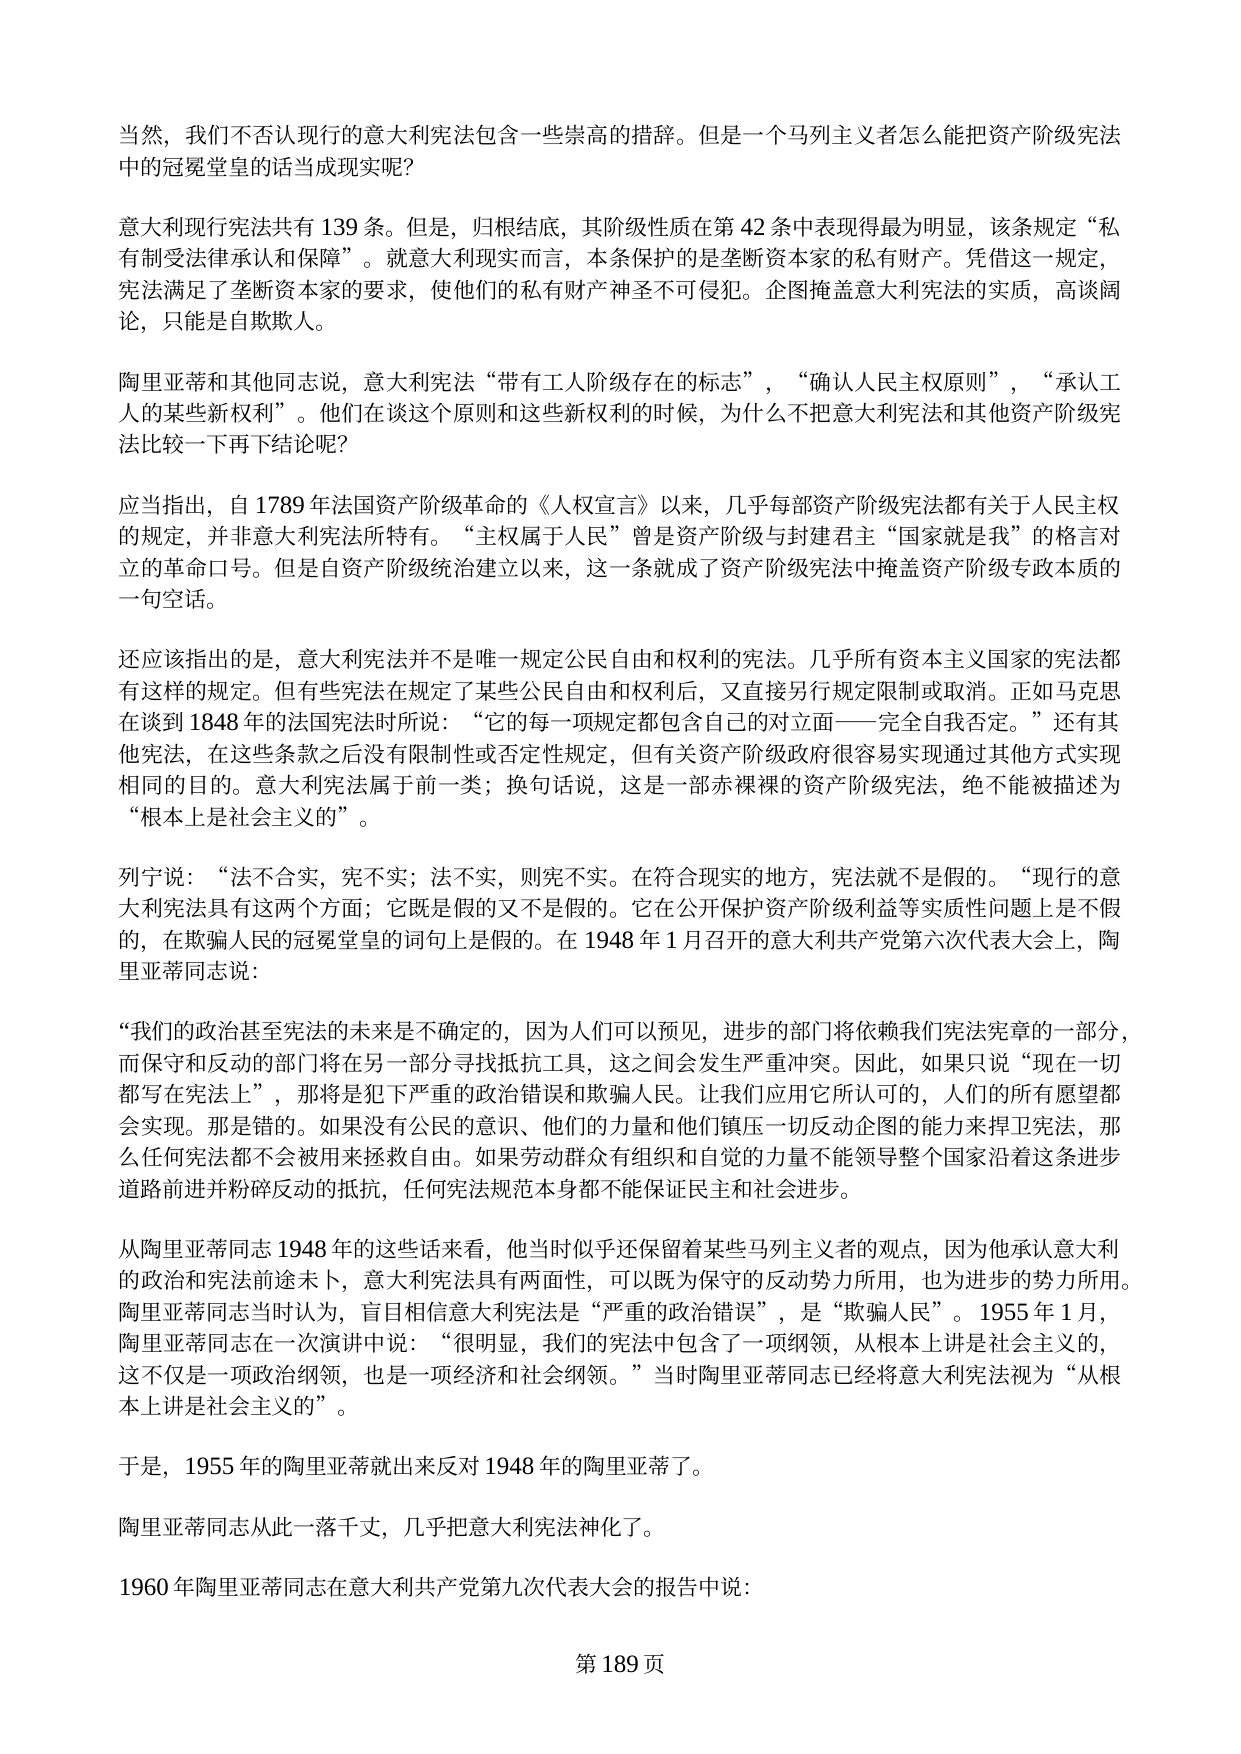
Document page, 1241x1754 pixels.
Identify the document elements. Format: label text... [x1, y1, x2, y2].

text 陶里亚蒂同志从此一落千丈，几乎把意大利宪法神化了。 [118, 1510, 1122, 1541]
text 意大利现行宪法共有139条。但是，归根结底，其阶级性质在第42条中表现得最为明显，该条规定“私有制受法律承认和保障”。就意大利现实而言，本条保护的是垄断资本家的私有财产。凭借这一规定，宪法满足了垄断资本家的要求，使他们的私有财产神圣不可侵犯。企图掩盖意大利宪法的实质，高谈阔论，只能是自欺欺人。 [118, 210, 1122, 336]
text 还应该指出的是，意大利宪法并不是唯一规定公民自由和权利的宪法。几乎所有资本主义国家的宪法都有这样的规定。但有些宪法在规定了某些公民自由和权利后，又直接另行规定限制或取消。正如马克思在谈到1848年的法国宪法时所说：“它的每一项规定都包含自己的对立面——完全自我否定。”还有其他宪法，在这些条款之后没有限制性或否定性规定，但有关资产阶级政府很容易实现通过其他方式实现相同的目的。意大利宪法属于前一类；换句话说，这是一部赤裸裸的资产阶级宪法，绝不能被描述为“根本上是社会主义的”。 [118, 642, 1122, 831]
text “我们的政治甚至宪法的未来是不确定的，因为人们可以预见，进步的部门将依赖我们宪法宪章的一部分，而保守和反动的部门将在另一部分寻找抵抗工具，这之间会发生严重冲突。因此，如果只说“现在一切都写在宪法上”，那将是犯下严重的政治错误和欺骗人民。让我们应用它所认可的，人们的所有愿望都会实现。那是错的。如果没有公民的意识、他们的力量和他们镇压一切反动企图的能力来捍卫宪法，那么任何宪法都不会被用来拯救自由。如果劳动群众有组织和自觉的力量不能领导整个国家沿着这条进步道路前进并粉碎反动的抵抗，任何宪法规范本身都不能保证民主和社会进步。 [118, 1014, 1122, 1203]
text 1960年陶里亚蒂同志在意大利共产党第九次代表大会的报告中说： [118, 1570, 1122, 1601]
text 当然，我们不否认现行的意大利宪法包含一些崇高的措辞。但是一个马列主义者怎么能把资产阶级宪法中的冠冕堂皇的话当成现实呢？ [118, 118, 1122, 181]
text 从陶里亚蒂同志1948年的这些话来看，他当时似乎还保留着某些马列主义者的观点，因为他承认意大利的政治和宪法前途未卜，意大利宪法具有两面性，可以既为保守的反动势力所用，也为进步的势力所用。陶里亚蒂同志当时认为，盲目相信意大利宪法是“严重的政治错误”，是“欺骗人民”。1955年1月，陶里亚蒂同志在一次演讲中说：“很明显，我们的宪法中包含了一项纲领，从根本上讲是社会主义的，这不仅是一项政治纲领，也是一项经济和社会纲领。”当时陶里亚蒂同志已经将意大利宪法视为“从根本上讲是社会主义的”。 [118, 1232, 1122, 1421]
text 陶里亚蒂和其他同志说，意大利宪法“带有工人阶级存在的标志”，“确认人民主权原则”，“承认工人的某些新权利”。他们在谈这个原则和这些新权利的时候，为什么不把意大利宪法和其他资产阶级宪法比较一下再下结论呢？ [118, 365, 1122, 459]
text 应当指出，自1789年法国资产阶级革命的《人权宣言》以来，几乎每部资产阶级宪法都有关于人民主权的规定，并非意大利宪法所特有。“主权属于人民”曾是资产阶级与封建君主“国家就是我”的格言对立的革命口号。但是自资产阶级统治建立以来，这一条就成了资产阶级宪法中掩盖资产阶级专政本质的一句空话。 [118, 488, 1122, 614]
text 于是，1955年的陶里亚蒂就出来反对1948年的陶里亚蒂了。 [118, 1449, 1122, 1481]
text 列宁说：“法不合实，宪不实；法不实，则宪不实。在符合现实的地方，宪法就不是假的。“现行的意大利宪法具有这两个方面；它既是假的又不是假的。它在公开保护资产阶级利益等实质性问题上是不假的，在欺骗人民的冠冕堂皇的词句上是假的。在1948年1月召开的意大利共产党第六次代表大会上，陶里亚蒂同志说： [118, 860, 1122, 986]
